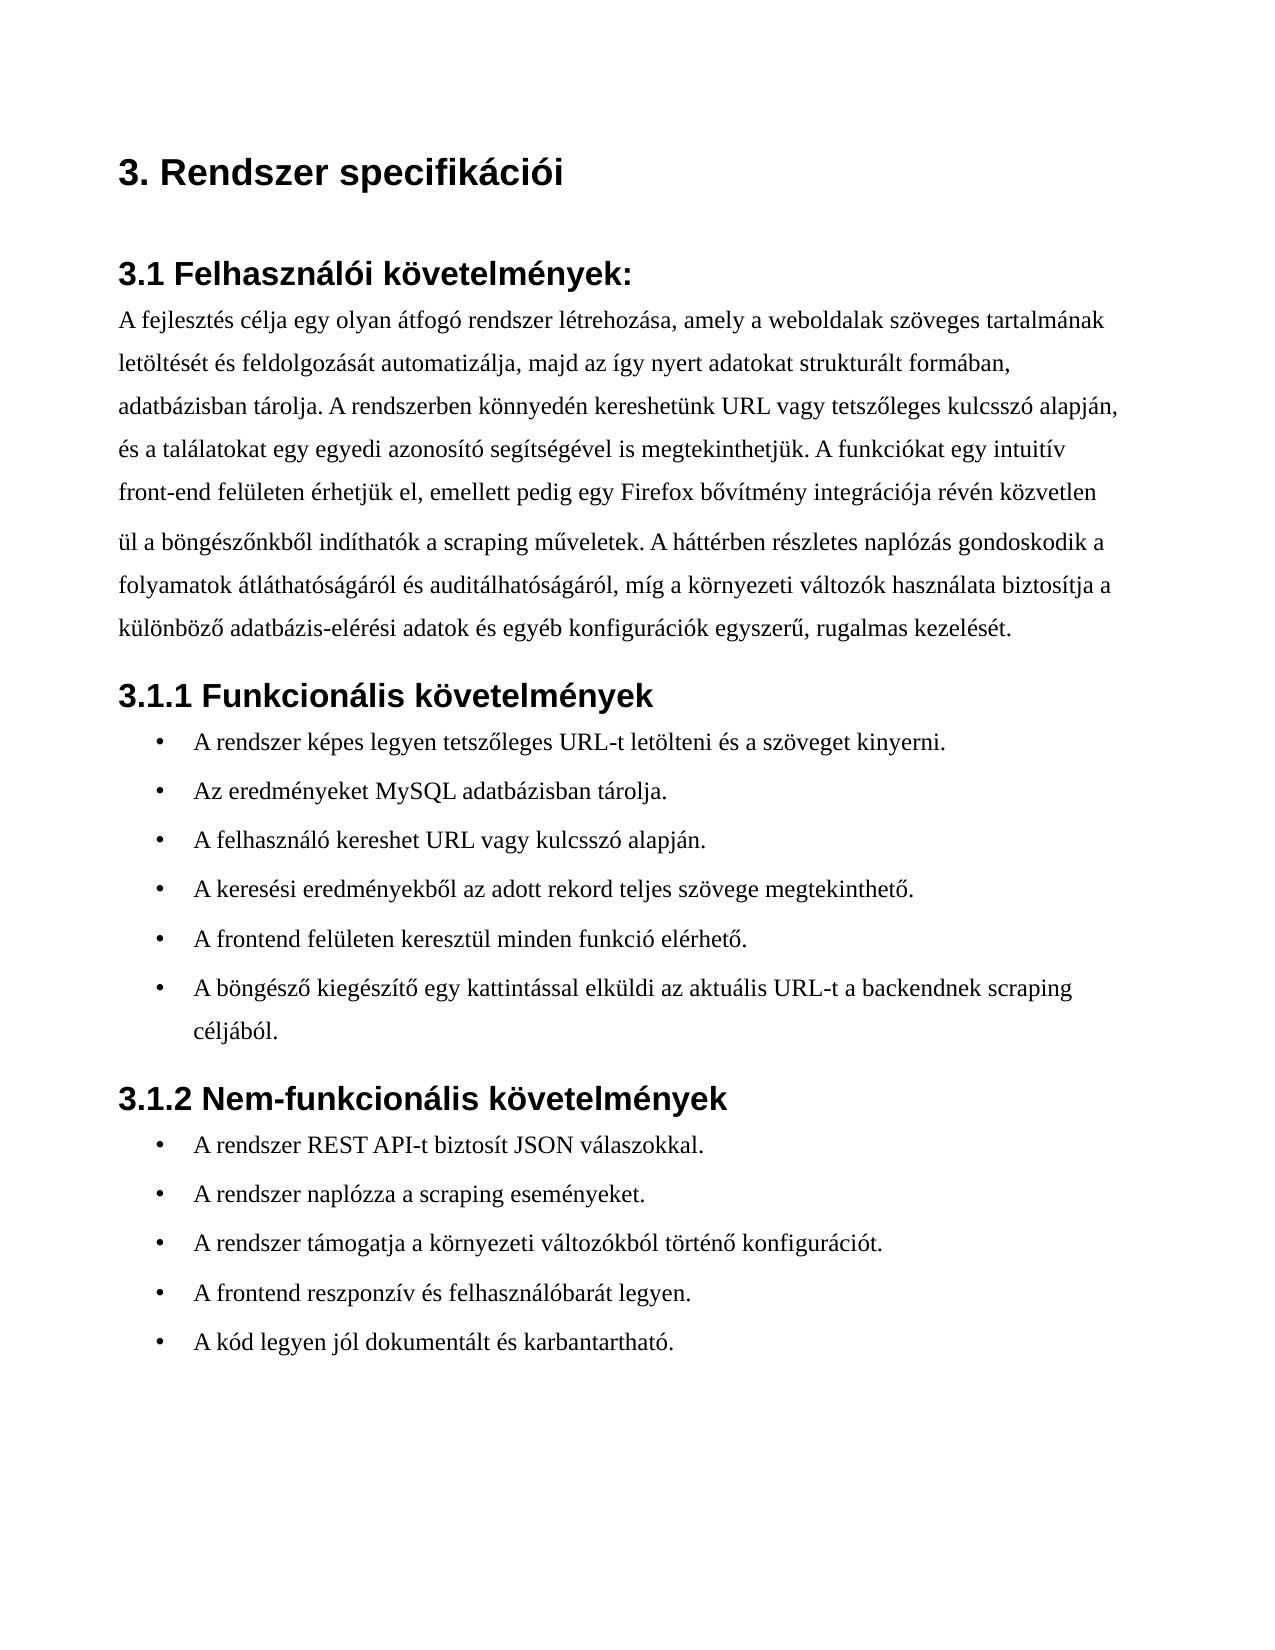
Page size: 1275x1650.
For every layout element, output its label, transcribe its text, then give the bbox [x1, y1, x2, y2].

subtitle 3.1.1 Funkcionális követelmények [118, 676, 1098, 715]
list A rendszer REST API-t biztosít JSON válaszokkal. [156, 1130, 1157, 1159]
text A fejlesztés célja egy olyan átfogó rendszer létrehozása, amely a weboldalak szöveges tartalmának letöltését és feldolgozását automatizálja, majd az így nyert adatokat strukturált formában, adatbázisban tárolja. A rendszerben könnyedén kereshetünk URL vagy tetszőleges kulcsszó alapján, és a találatokat egy egyedi azonosító segítségével is megtekinthetjük. A funkciókat egy intuitív front-end felületen érhetjük el, emellett pedig egy Firefox bővítmény integrációja révén közvetlen [118, 305, 1127, 506]
list A böngésző kiegészítő egy kattintással elküldi az aktuális URL-t a backendnek scraping céljából. [156, 973, 1157, 1044]
text ül a böngészőnkből indíthatók a scraping műveletek. A háttérben részletes naplózás gondoskodik a folyamatok átláthatóságáról és auditálhatóságáról, míg a környezeti változók használata biztosítja a különböző adatbázis-elérési adatok és egyéb konfigurációk egyszerű, rugalmas kezelését. [118, 527, 1127, 642]
list A felhasználó kereshet URL vagy kulcsszó alapján. [156, 826, 1157, 854]
subtitle 3. Rendszer specifikációi [118, 151, 1039, 194]
list A keresési eredményekből az adott rekord teljes szövege megtekinthető. [156, 874, 1157, 903]
list A frontend felületen keresztül minden funkció elérhető. [156, 924, 1157, 952]
list A frontend reszponzív és felhasználóbarát legyen. [156, 1278, 1157, 1306]
list A rendszer naplózza a scraping eseményeket. [156, 1179, 1157, 1208]
list A rendszer támogatja a környezeti változókból történő konfigurációt. [156, 1228, 1157, 1257]
subtitle 3.1 Felhasználói követelmények: [118, 254, 1098, 292]
subtitle 3.1.2 Nem-funkcionális követelmények [118, 1079, 1098, 1118]
list A kód legyen jól dokumentált és karbantartható. [156, 1327, 1157, 1355]
list A rendszer képes legyen tetszőleges URL-t letölteni és a szöveget kinyerni. [156, 727, 1157, 756]
list Az eredményeket MySQL adatbázisban tárolja. [156, 776, 1157, 805]
